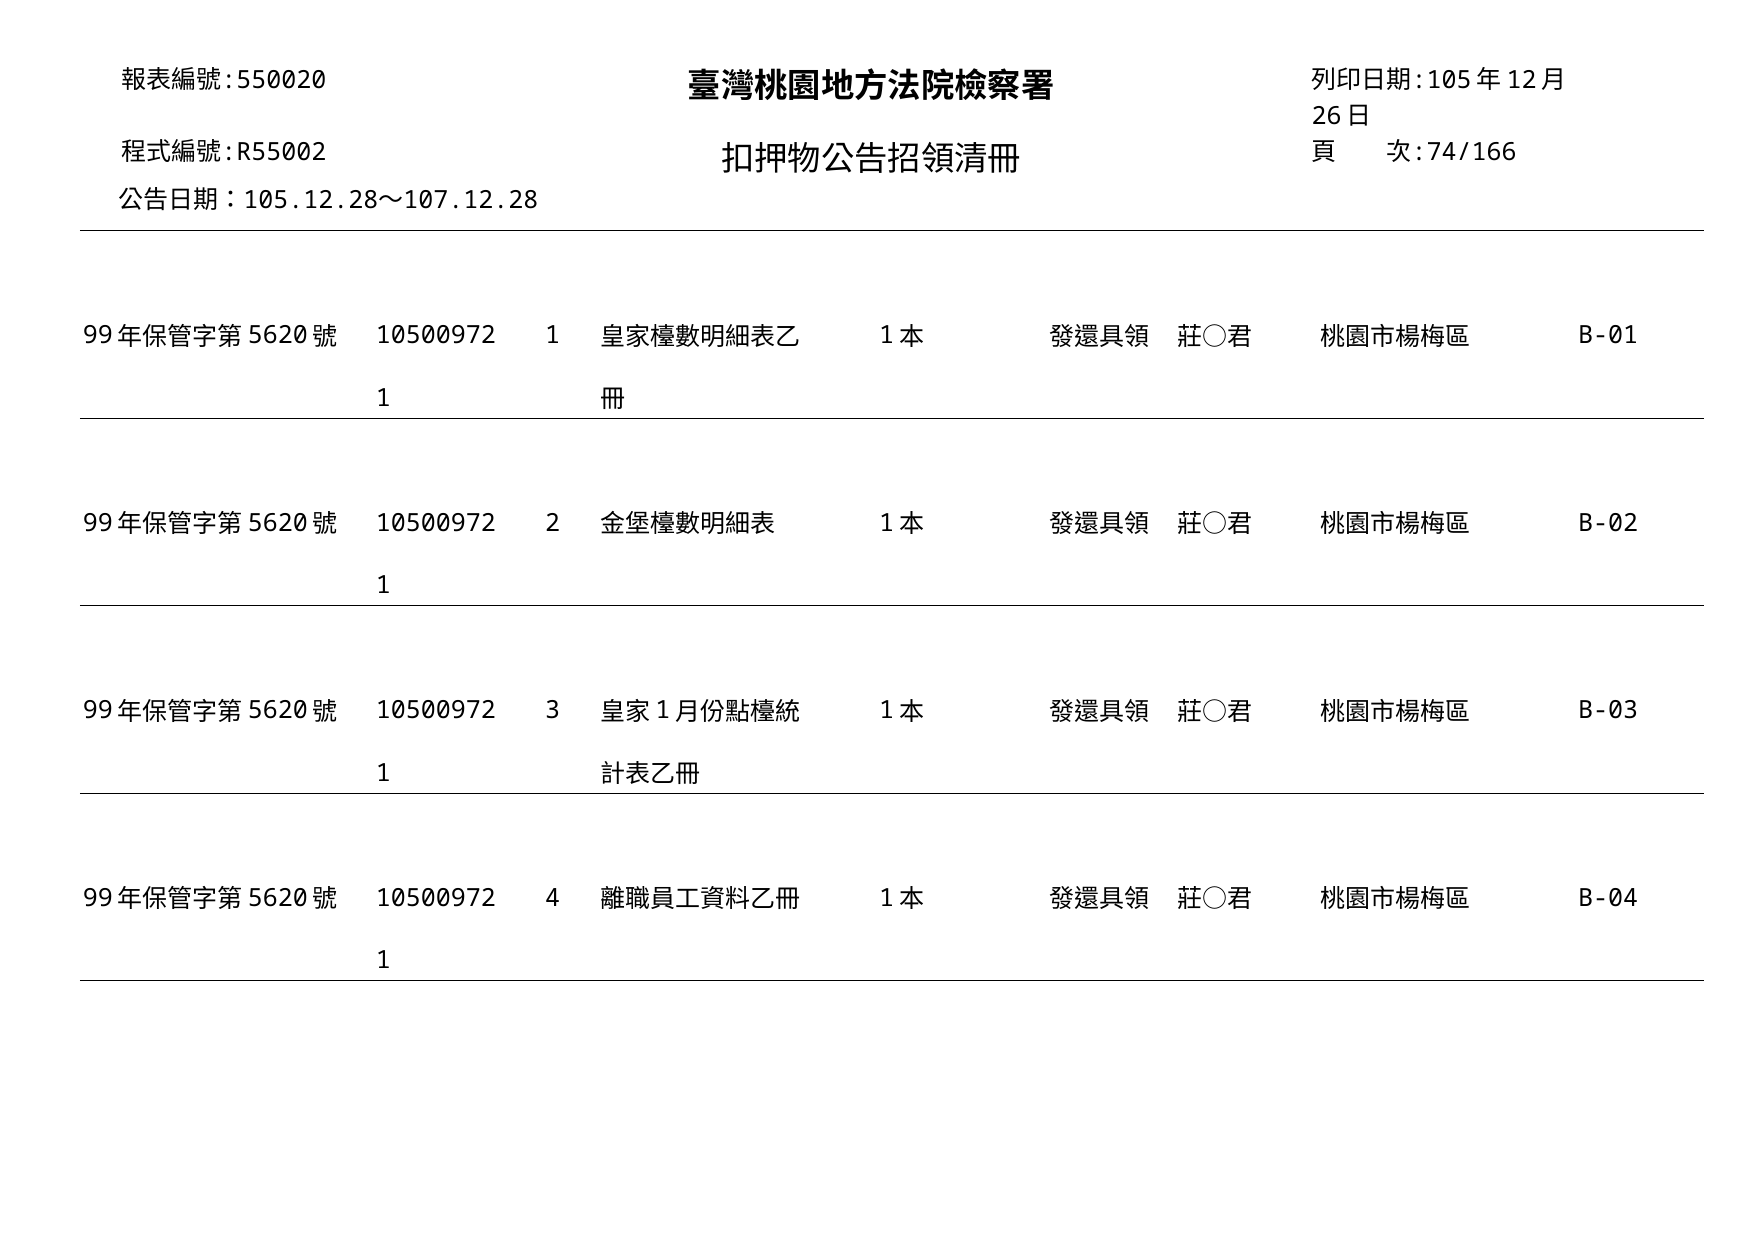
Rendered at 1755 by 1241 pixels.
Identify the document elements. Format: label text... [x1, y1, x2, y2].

table_cell [927, 231, 1046, 417]
table_cell 1本 [808, 231, 927, 417]
table_cell 發還具領 [1046, 231, 1175, 417]
table_cell B-02 [1575, 419, 1704, 605]
table_cell 99年保管字第5620號 [80, 606, 373, 792]
table_cell 莊○君 [1175, 231, 1317, 417]
table_cell 105009721 [373, 231, 507, 417]
table_cell 99年保管字第5620號 [80, 231, 373, 417]
table_cell [927, 606, 1046, 792]
table_cell 1本 [808, 419, 927, 605]
table_cell 金堡檯數明細表 [597, 419, 807, 605]
table_cell 4 [507, 794, 597, 980]
table_cell 桃園市楊梅區 [1317, 231, 1575, 417]
table_cell 莊○君 [1175, 794, 1317, 980]
table_cell 桃園市楊梅區 [1317, 794, 1575, 980]
table_cell 發還具領 [1046, 419, 1175, 605]
table_cell 皇家檯數明細表乙冊 [597, 231, 807, 417]
table_cell B-01 [1575, 231, 1704, 417]
table_cell 105009721 [373, 419, 507, 605]
table_cell 莊○君 [1175, 419, 1317, 605]
table_cell B-04 [1575, 794, 1704, 980]
table_cell 2 [507, 419, 597, 605]
table_cell 桃園市楊梅區 [1317, 419, 1575, 605]
table_cell 莊○君 [1175, 606, 1317, 792]
table_cell 離職員工資料乙冊 [597, 794, 807, 980]
table_cell 105009721 [373, 794, 507, 980]
table_cell 發還具領 [1046, 794, 1175, 980]
table_cell B-03 [1575, 606, 1704, 792]
table_cell 3 [507, 606, 597, 792]
table_cell 發還具領 [1046, 606, 1175, 792]
table_cell 1本 [808, 794, 927, 980]
table_cell 99年保管字第5620號 [80, 794, 373, 980]
table_cell 1 [507, 231, 597, 417]
table_cell [927, 419, 1046, 605]
table_cell 1本 [808, 606, 927, 792]
table_cell 皇家1月份點檯統計表乙冊 [597, 606, 807, 792]
table_cell 桃園市楊梅區 [1317, 606, 1575, 792]
table_cell [927, 794, 1046, 980]
table_cell 105009721 [373, 606, 507, 792]
table_cell 99年保管字第5620號 [80, 419, 373, 605]
